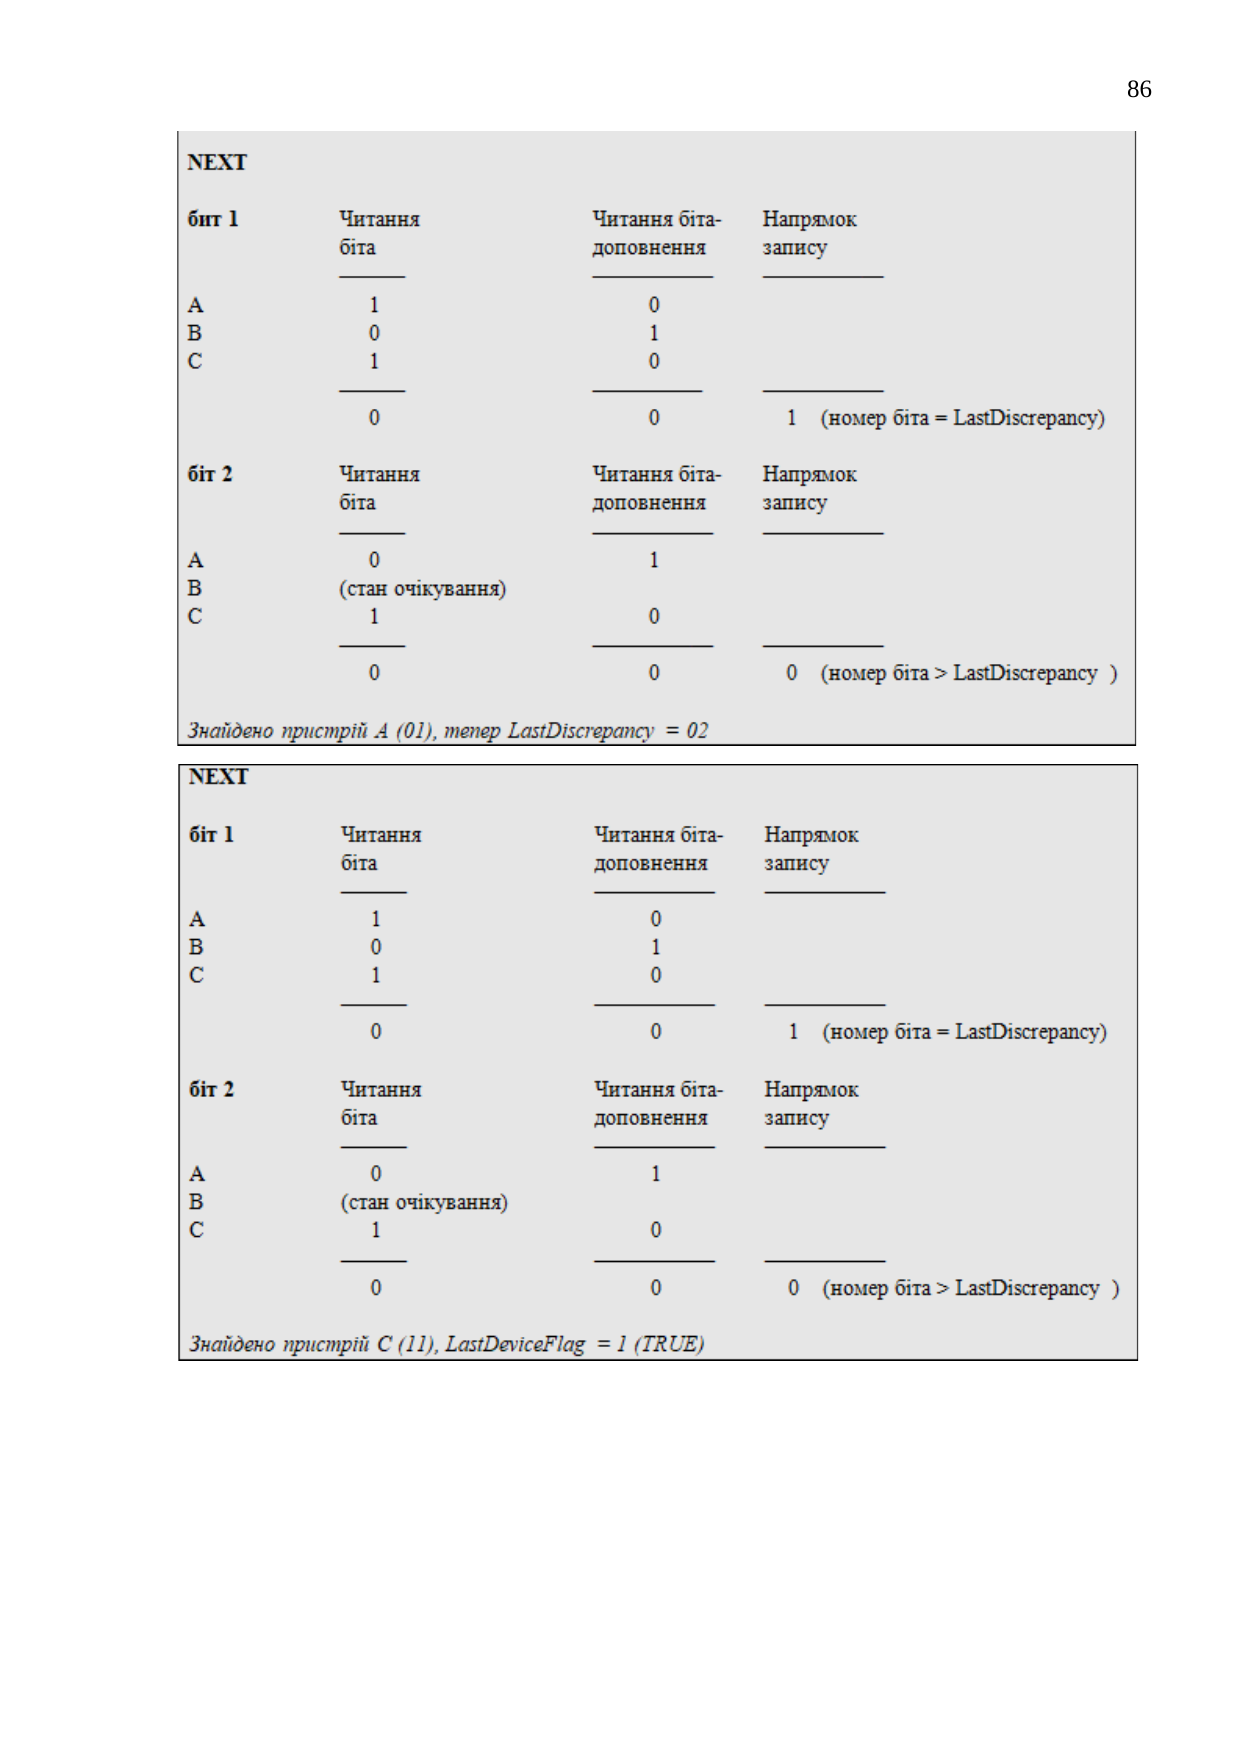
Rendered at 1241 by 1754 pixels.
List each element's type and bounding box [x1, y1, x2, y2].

picture [177, 764, 1139, 1361]
picture [177, 131, 1137, 746]
